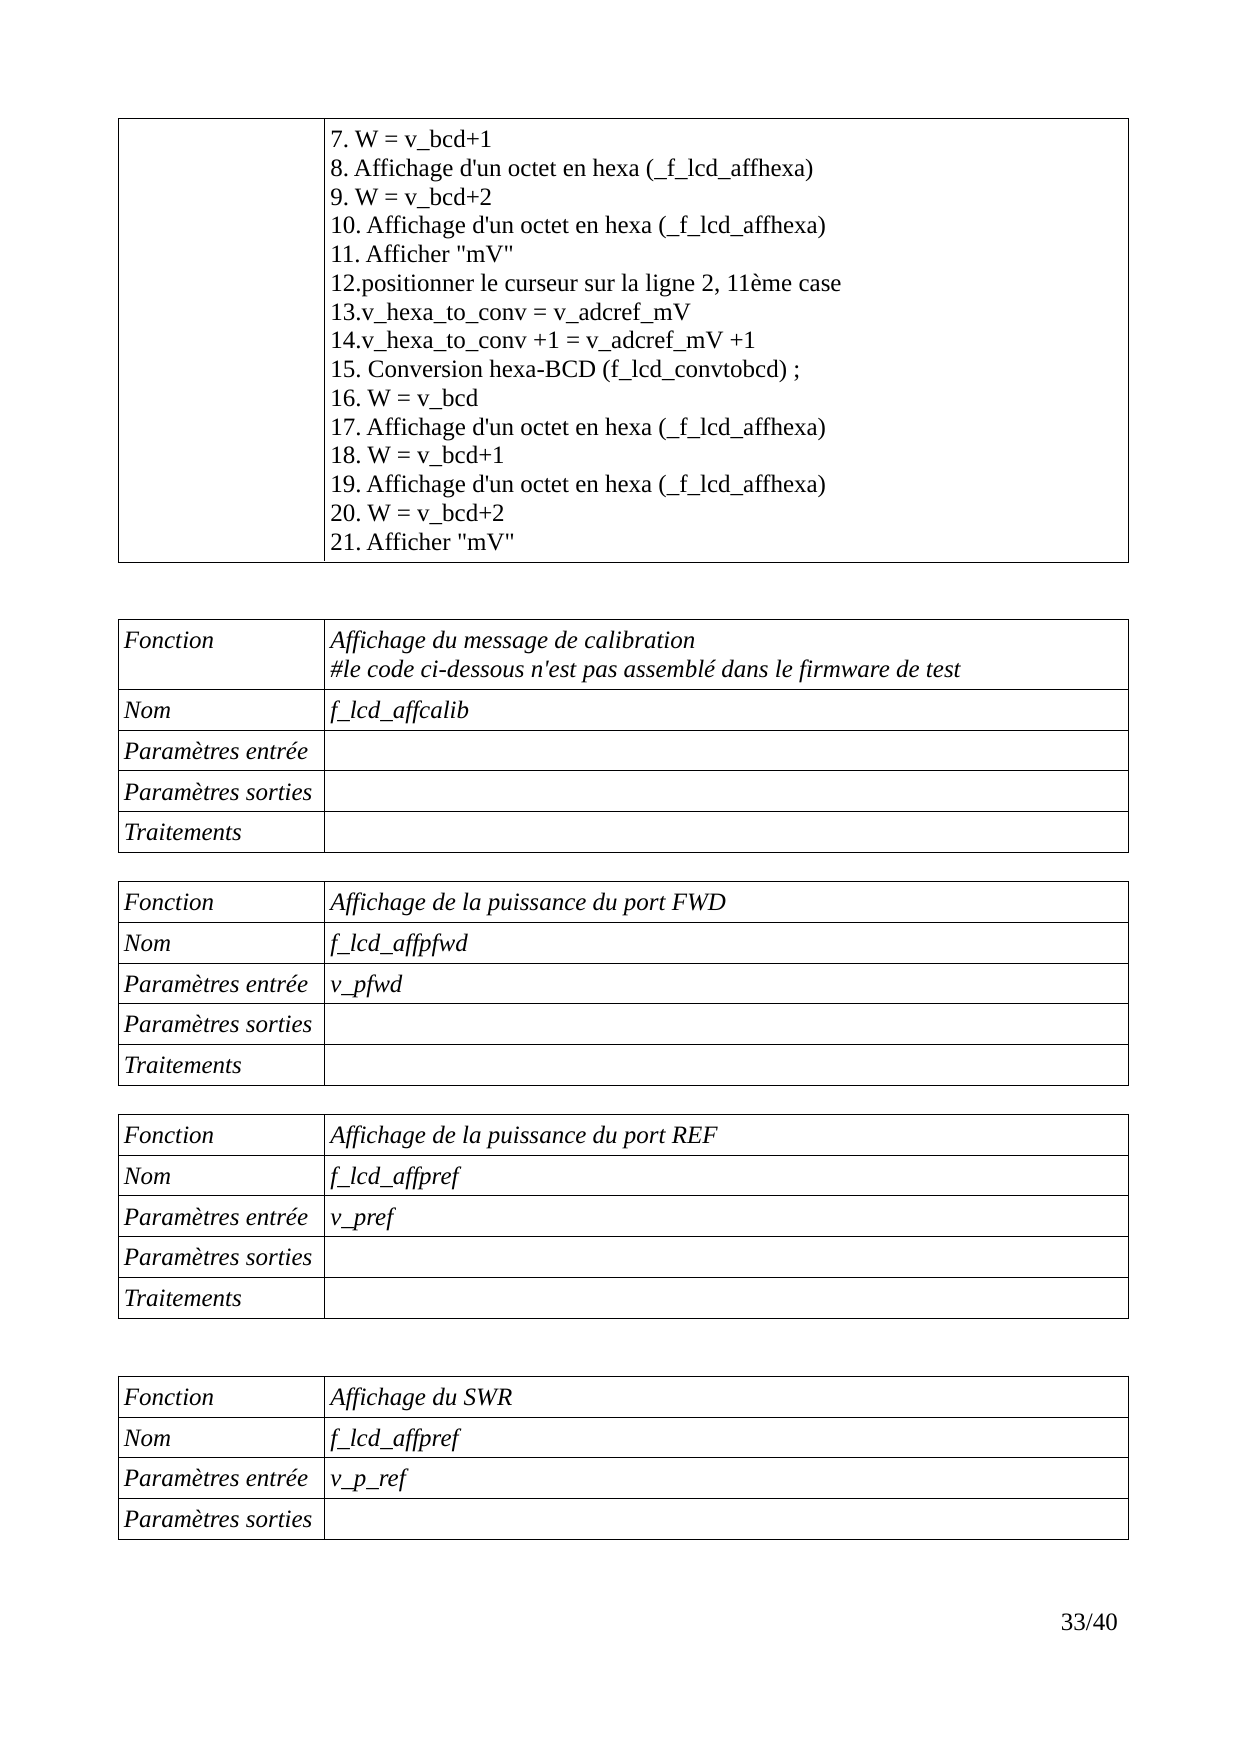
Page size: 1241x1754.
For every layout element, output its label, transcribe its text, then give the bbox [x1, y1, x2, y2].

table_header Affichage de la puissance du port REF [325, 1115, 1128, 1155]
table_cell Nom [119, 923, 324, 962]
table_cell Nom [119, 1418, 324, 1457]
table_cell v_pref [325, 1196, 1128, 1236]
table_cell Traitements [119, 1045, 324, 1085]
table_cell [119, 119, 324, 561]
table_cell Paramètres entrée [119, 964, 324, 1003]
table_cell f_lcd_affcalib [325, 690, 1128, 729]
table_cell Paramètres sorties [119, 771, 324, 811]
table_header Fonction [119, 882, 324, 922]
table_cell Nom [119, 690, 324, 729]
table_cell Paramètres sorties [119, 1004, 324, 1044]
table_cell [325, 1045, 1128, 1085]
table_cell [325, 1237, 1128, 1277]
table_cell Traitements [119, 812, 324, 852]
table_header Affichage du SWR [325, 1377, 1128, 1416]
table_cell [325, 1004, 1128, 1044]
table_header Affichage du message de calibration #le code ci-dessous n'est pas assemblé dans le firmware de test [325, 620, 1128, 689]
table_cell Paramètres entrée [119, 1196, 324, 1236]
table_cell [325, 812, 1128, 852]
table_cell [325, 1499, 1128, 1538]
table_cell Paramètres sorties [119, 1237, 324, 1277]
table_header Affichage de la puissance du port FWD [325, 882, 1128, 922]
table_cell Paramètres entrée [119, 731, 324, 770]
table_cell 7. W = v_bcd+1 8. Affichage d'un octet en hexa (_f_lcd_affhexa) 9. W = v_bcd+2 10. Affichage d'un octet en hexa (_f_lcd_affhexa) 11. Afficher "mV" 12.positionner le curseur sur la ligne 2, 11ème case 13.v_hexa_to_conv = v_adcref_mV 14.v_hexa_to_conv +1 = v_adcref_mV +1 15. Conversion hexa-BCD (f_lcd_convtobcd) ; 16. W = v_bcd 17. Affichage d'un octet en hexa (_f_lcd_affhexa) 18. W = v_bcd+1 19. Affichage d'un octet en hexa (_f_lcd_affhexa) 20. W = v_bcd+2 21. Afficher "mV" [325, 119, 1128, 561]
table_cell f_lcd_affpref [325, 1156, 1128, 1195]
table_cell Nom [119, 1156, 324, 1195]
table_cell f_lcd_affpfwd [325, 923, 1128, 962]
table_cell [325, 1278, 1128, 1318]
table_cell [325, 771, 1128, 811]
table_cell [325, 731, 1128, 770]
table_cell v_pfwd [325, 964, 1128, 1003]
table_cell Traitements [119, 1278, 324, 1318]
table_header Fonction [119, 1115, 324, 1155]
table_cell Paramètres entrée [119, 1458, 324, 1498]
table_header Fonction [119, 620, 324, 689]
table_header Fonction [119, 1377, 324, 1416]
table_cell f_lcd_affpref [325, 1418, 1128, 1457]
table_cell Paramètres sorties [119, 1499, 324, 1538]
table_cell v_p_ref [325, 1458, 1128, 1498]
